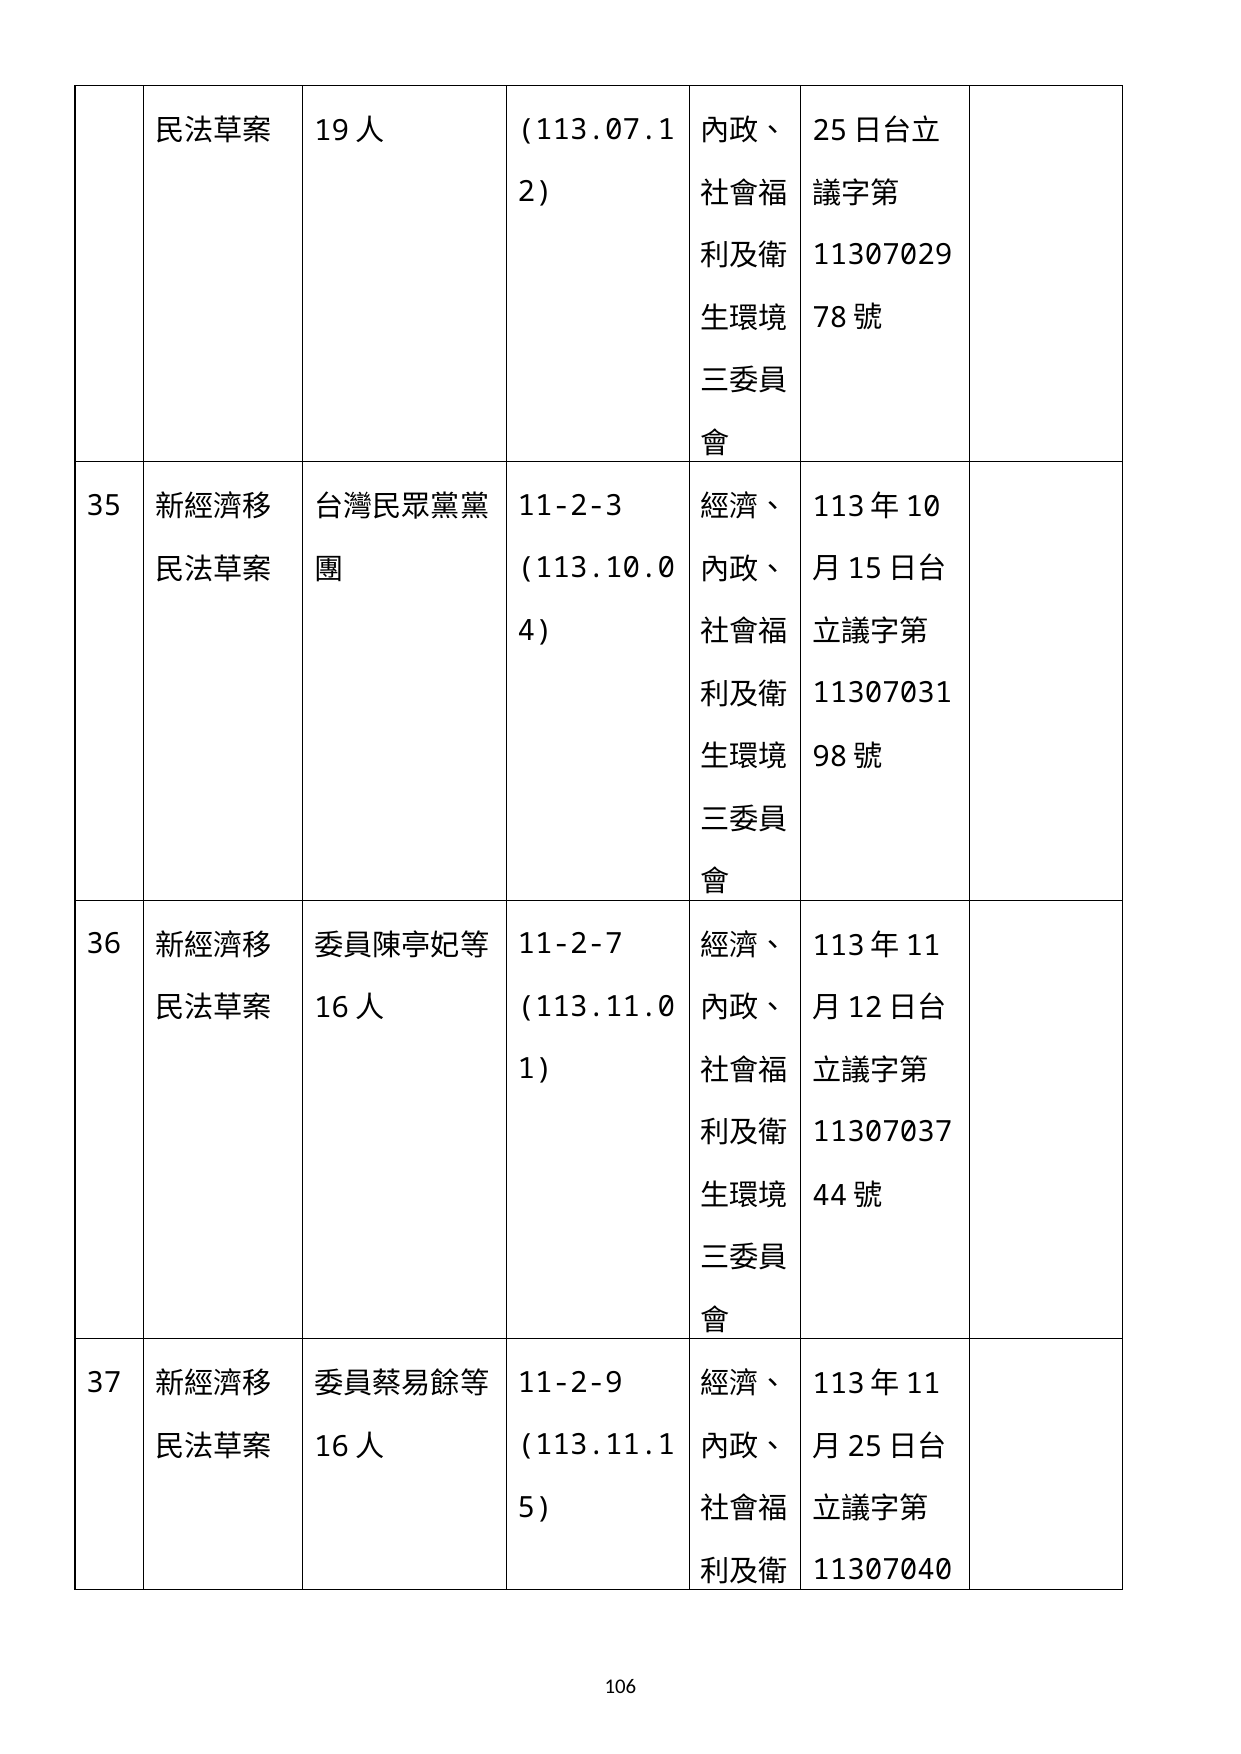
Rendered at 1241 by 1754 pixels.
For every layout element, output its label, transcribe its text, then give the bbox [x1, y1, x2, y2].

table_cell 內政、社會福利及衛生環境三委員會 [690, 86, 800, 461]
table_cell [76, 86, 143, 461]
table_cell 新經濟移民法草案 [144, 901, 302, 1338]
table_cell 新經濟移民法草案 [144, 462, 302, 900]
table_cell 113年11月25日台立議字第11307040 [801, 1339, 969, 1589]
table_cell 113年10月15日台立議字第1130703198號 [801, 462, 969, 900]
table_cell 委員陳亭妃等16人 [303, 901, 506, 1338]
table_cell 11-2-9 (113.11.15) [507, 1339, 689, 1589]
table_cell 11-2-7 (113.11.01) [507, 901, 689, 1338]
table_cell 委員蔡易餘等16人 [303, 1339, 506, 1589]
table_cell 11-2-3 (113.10.04) [507, 462, 689, 900]
table_cell 25日台立議字第1130702978號 [801, 86, 969, 461]
table_cell 35 [76, 462, 143, 900]
table_cell [970, 901, 1122, 1338]
table_cell 113年11月12日台立議字第1130703744號 [801, 901, 969, 1338]
table_cell 37 [76, 1339, 143, 1589]
table_cell 經濟、內政、社會福利及衛生環境三委員會 [690, 901, 800, 1338]
table_cell 新經濟移民法草案 [144, 1339, 302, 1589]
table_cell 經濟、內政、社會福利及衛生環境三委員會 [690, 462, 800, 900]
table_cell [970, 86, 1122, 461]
table_cell 36 [76, 901, 143, 1338]
table_cell 台灣民眾黨黨團 [303, 462, 506, 900]
table_cell [970, 462, 1122, 900]
table_cell 19人 [303, 86, 506, 461]
table_cell (113.07.12) [507, 86, 689, 461]
table_cell 民法草案 [144, 86, 302, 461]
table_cell 經濟、內政、社會福利及衛 [690, 1339, 800, 1589]
table_cell [970, 1339, 1122, 1589]
